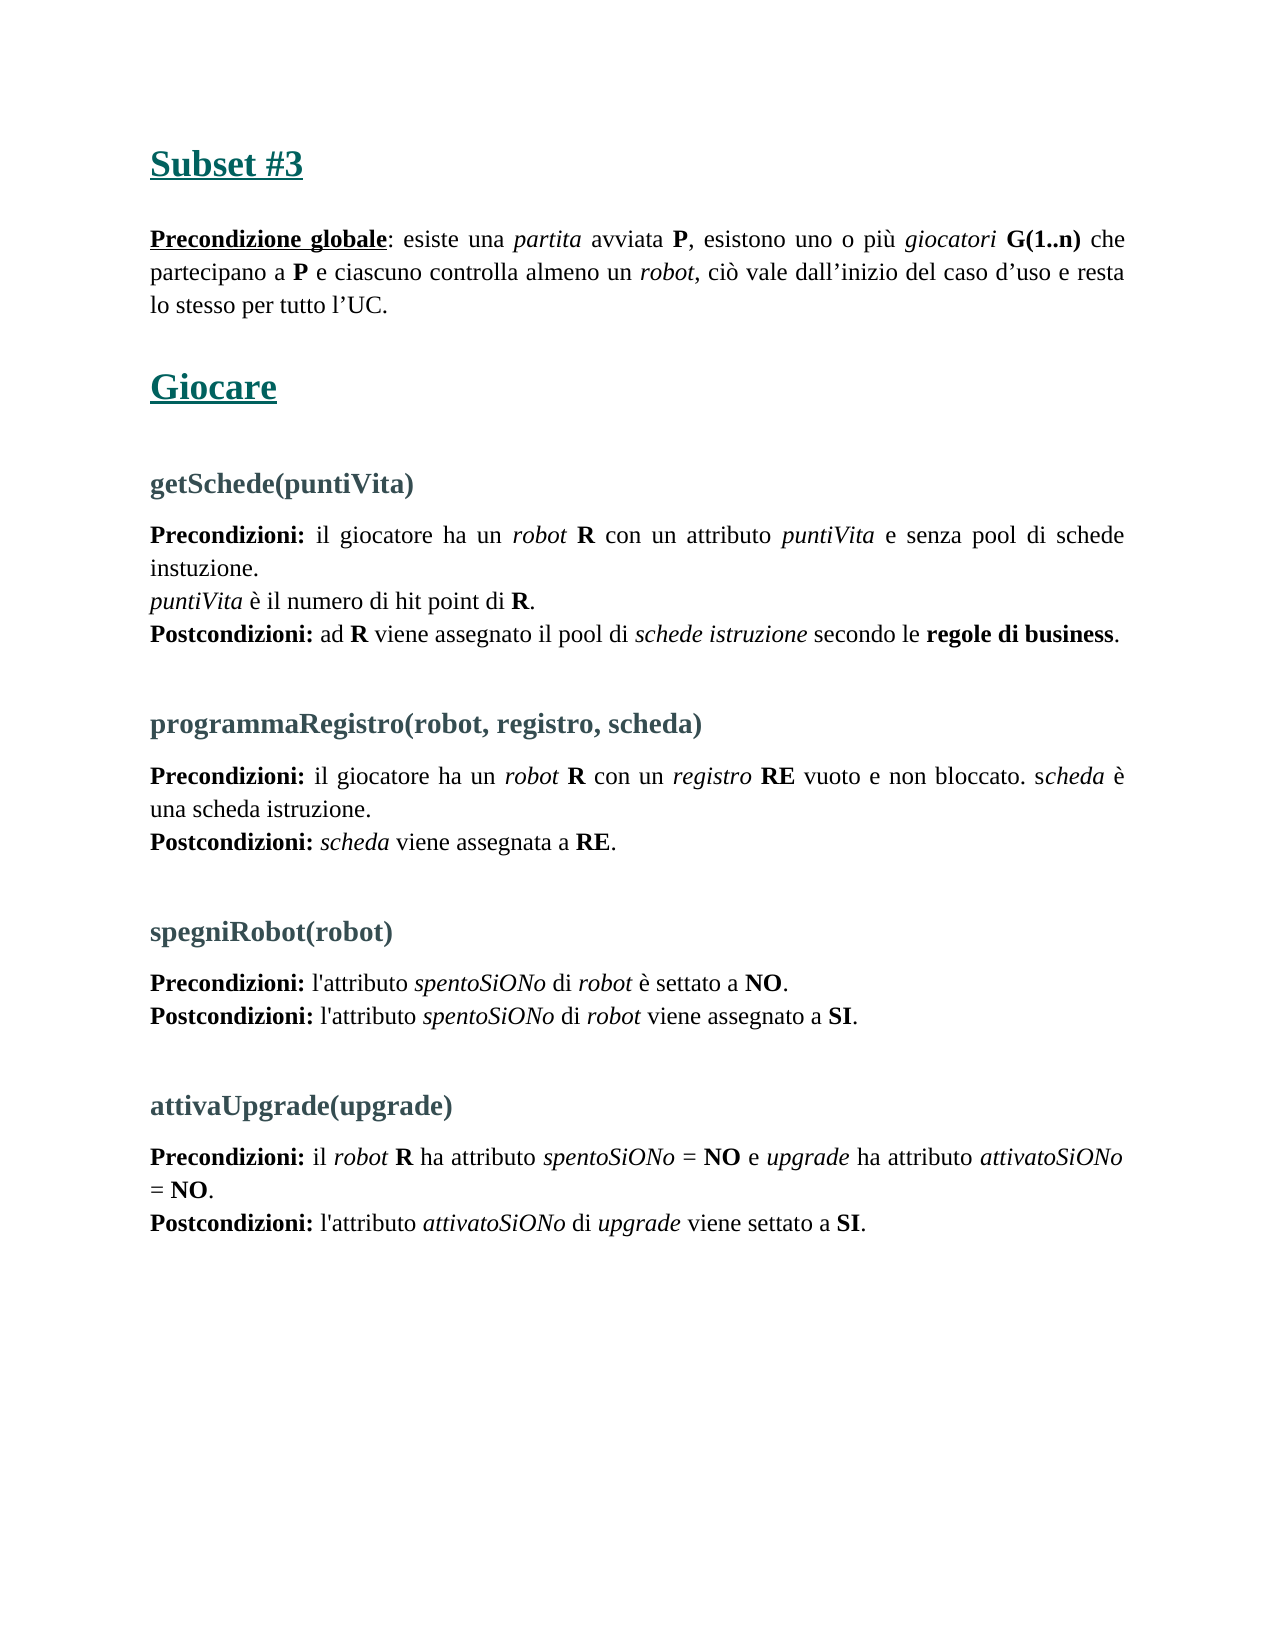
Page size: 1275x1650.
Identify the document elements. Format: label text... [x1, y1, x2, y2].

text Precondizioni: il giocatore ha un robot R con un attributo puntiVita e senza pool di schede instuzione. [150, 520, 1125, 582]
text Subset #3 [150, 141, 1125, 184]
text Postcondizioni: scheda viene assegnata a RE. [150, 827, 1125, 856]
text getSchede(puntiVita) [150, 466, 1125, 499]
text puntiVita è il numero di hit point di R. [150, 586, 1125, 615]
text Postcondizioni: l'attributo attivatoSiONo di upgrade viene settato a SI. [150, 1208, 1125, 1237]
text Giocare [150, 364, 1125, 407]
text Precondizioni: il giocatore ha un robot R con un registro RE vuoto e non bloccato. scheda è una scheda istruzione. [150, 761, 1125, 822]
text Precondizioni: il robot R ha attributo spentoSiONo = NO e upgrade ha attributo attivatoSiONo = NO. [150, 1142, 1125, 1204]
text programmaRegistro(robot, registro, scheda) [150, 706, 1125, 740]
text attivaUpgrade(upgrade) [150, 1088, 1125, 1121]
text spegniRobot(robot) [150, 914, 1125, 947]
text Precondizione globale: esiste una partita avviata P, esistono uno o più giocatori G(1..n) che partecipano a P e ciascuno controlla almeno un robot, ciò vale dall’inizio del caso d’uso e resta lo stesso per tutto l’UC. [150, 224, 1125, 318]
text Postcondizioni: l'attributo spentoSiONo di robot viene assegnato a SI. [150, 1001, 1125, 1030]
text Postcondizioni: ad R viene assegnato il pool di schede istruzione secondo le regole di business. [150, 619, 1125, 648]
text Precondizioni: l'attributo spentoSiONo di robot è settato a NO. [150, 968, 1125, 997]
